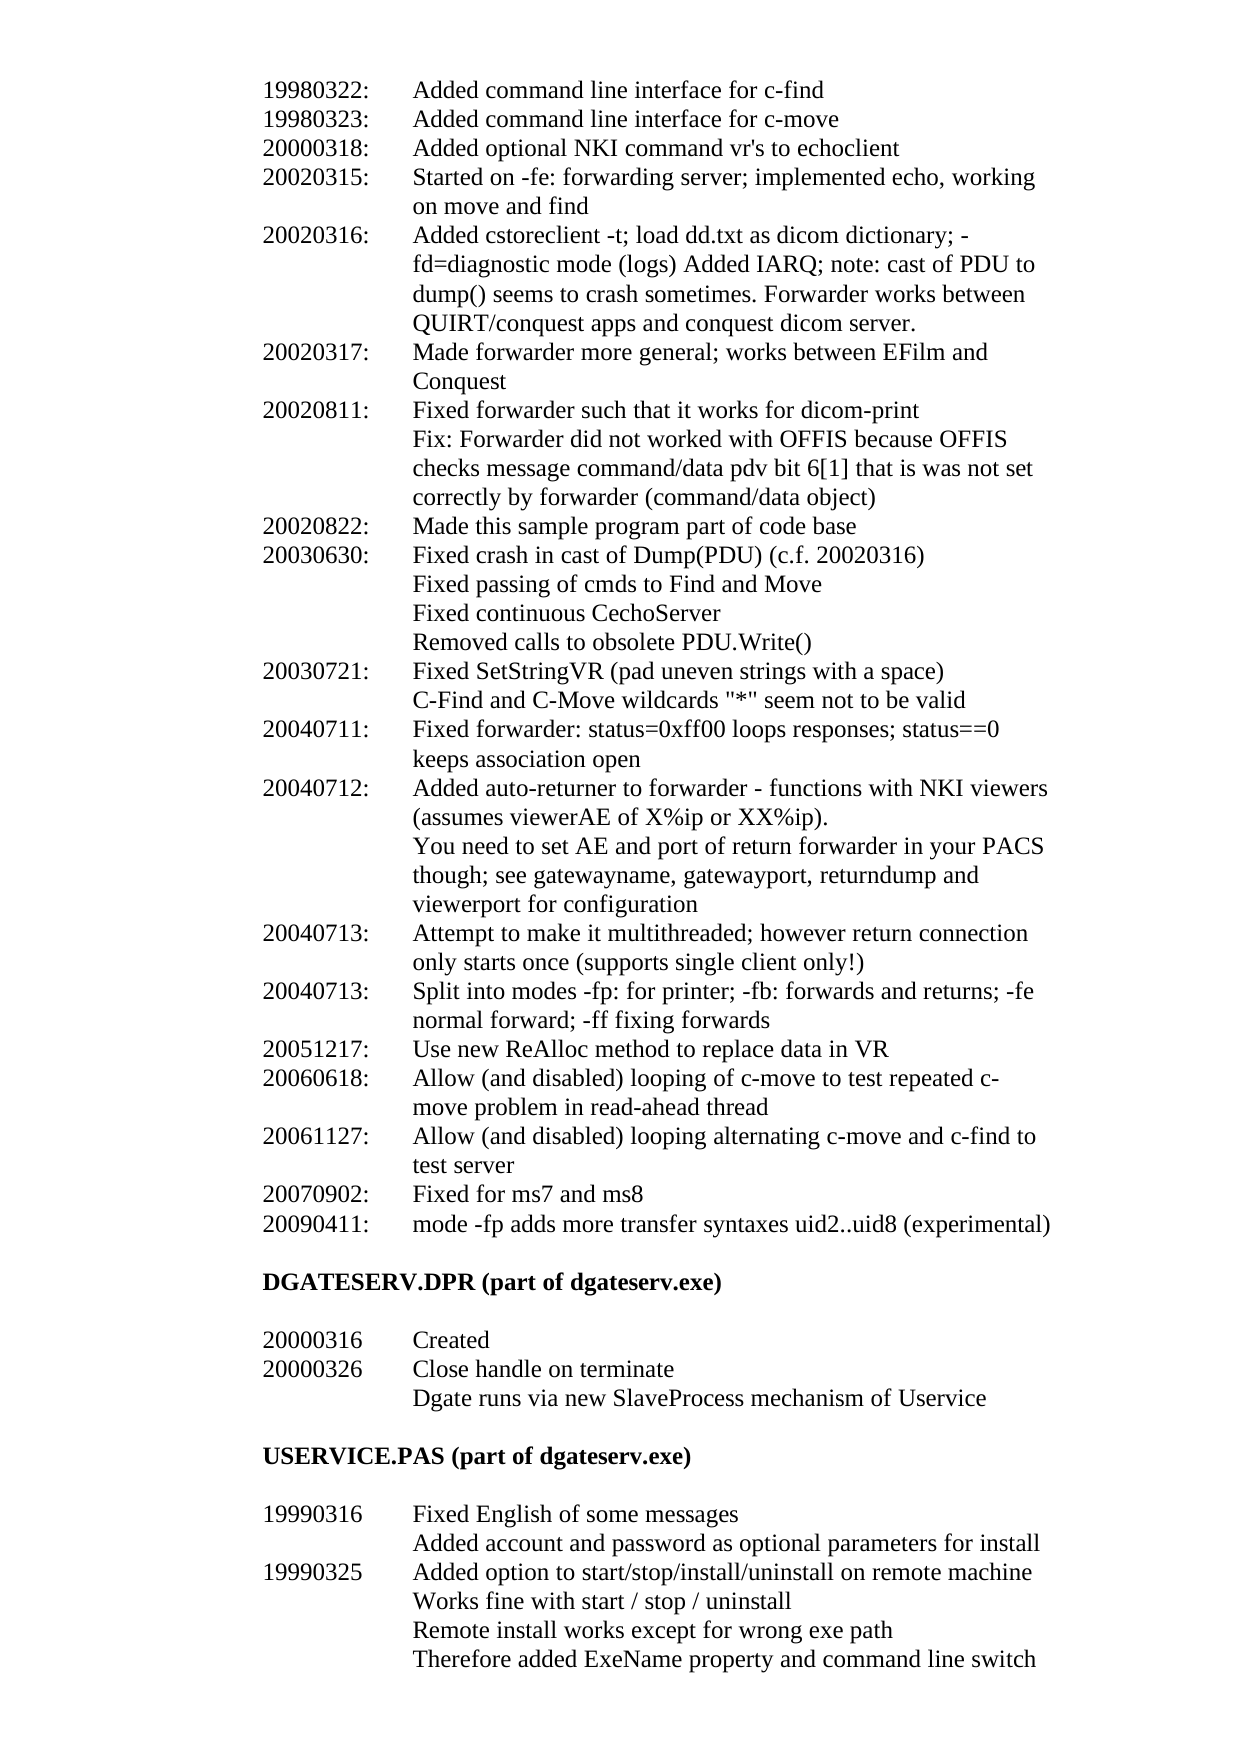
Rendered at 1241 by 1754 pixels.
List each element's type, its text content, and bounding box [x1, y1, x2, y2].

text 19980323: Added command line interface for c-move [187, 104, 1053, 133]
text 20070902: Fixed for ms7 and ms8 [187, 1179, 1053, 1208]
text 20020316: Added cstoreclient -t; load dd.txt as dicom dictionary; -fd=diagnostic mode (logs) Added IARQ; note: cast of PDU to dump() seems to crash sometimes. Forwarder works between QUIRT/conquest apps and conquest dicom server. [187, 220, 1053, 337]
text You need to set AE and port of return forwarder in your PACS though; see gatewayname, gatewayport, returndump and viewerport for configuration [412, 831, 1053, 918]
text 20030630: Fixed crash in cast of Dump(PDU) (c.f. 20020316) Fixed passing of cmds to Find and Move Fixed continuous CechoServer Removed calls to obsolete PDU.Write() [187, 540, 1053, 656]
text 20000326 Close handle on terminate Dgate runs via new SlaveProcess mechanism of Uservice [262, 1354, 1053, 1412]
text 20000318: Added optional NKI command vr's to echoclient [187, 133, 1053, 162]
text 20040711: Fixed forwarder: status=0xff00 loops responses; status==0 keeps association open [187, 714, 1053, 772]
text 20030721: Fixed SetStringVR (pad uneven strings with a space) C-Find and C-Move wildcards "*" seem not to be valid [187, 656, 1053, 714]
text 20000316 Created [187, 1325, 1053, 1354]
text 20060618: Allow (and disabled) looping of c-move to test repeated c-move problem in read-ahead thread [187, 1063, 1053, 1121]
text 20040712: Added auto-returner to forwarder - functions with NKI viewers (assumes viewerAE of X%ip or XX%ip). [187, 772, 1053, 831]
text USERVICE.PAS (part of dgateserv.exe) [187, 1441, 1053, 1470]
text 20061127: Allow (and disabled) looping alternating c-move and c-find to test server [187, 1121, 1053, 1179]
text 20020317: Made forwarder more general; works between EFilm and Conquest [187, 337, 1053, 395]
text DGATESERV.DPR (part of dgateserv.exe) [187, 1267, 1053, 1296]
text 20040713: Attempt to make it multithreaded; however return connection only starts once (supports single client only!) [187, 918, 1053, 976]
text 19990316 Fixed English of some messages Added account and password as optional parameters for install [262, 1499, 1053, 1557]
text 19990325 Added option to start/stop/install/uninstall on remote machine Works fine with start / stop / uninstall Remote install works except for wrong exe path Therefore added ExeName property and command line switch [262, 1557, 1053, 1673]
text 20020811: Fixed forwarder such that it works for dicom-print [187, 395, 1053, 424]
text 20040713: Split into modes -fp: for printer; -fb: forwards and returns; -fe normal forward; -ff fixing forwards [187, 976, 1053, 1034]
text 20020315: Started on -fe: forwarding server; implemented echo, working on move and find [187, 162, 1053, 220]
text 19980322: Added command line interface for c-find [187, 75, 1053, 104]
text 20020822: Made this sample program part of code base [187, 511, 1053, 540]
text 20051217: Use new ReAlloc method to replace data in VR [187, 1034, 1053, 1063]
text Fix: Forwarder did not worked with OFFIS because OFFIS checks message command/data pdv bit 6[1] that is was not set correctly by forwarder (command/data object) [412, 424, 1053, 511]
text 20090411: mode -fp adds more transfer syntaxes uid2..uid8 (experimental) [187, 1208, 1053, 1237]
